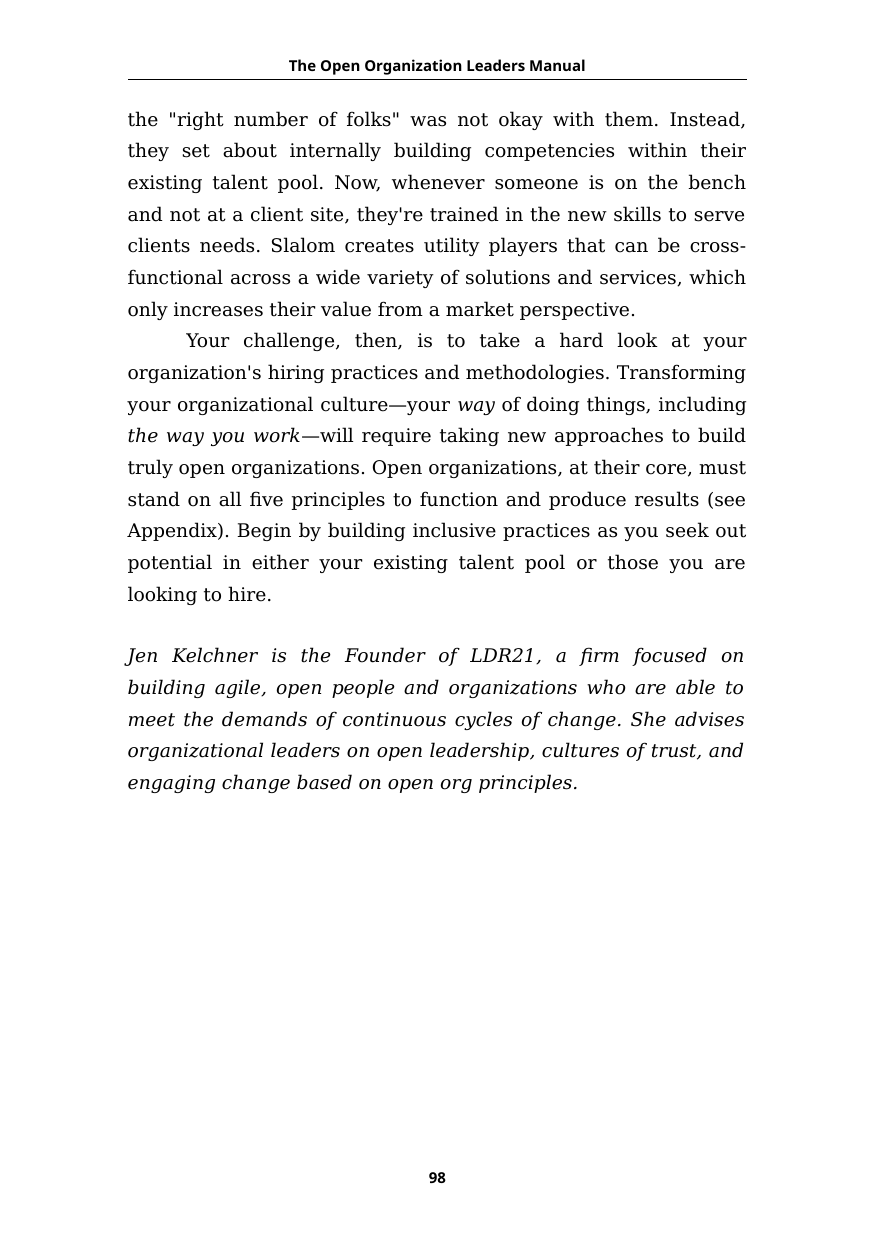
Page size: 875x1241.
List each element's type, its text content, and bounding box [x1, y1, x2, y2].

text the "right number of folks" was not okay with them. Instead, they set about internally building competencies within their existing talent pool. Now, whenever someone is on the bench and not at a client site, they're trained in the new skills to serve clients needs. Slalom creates utility players that can be cross-functional across a wide variety of solutions and services, which only increases their value from a market perspective. [127, 109, 747, 321]
text Your challenge, then, is to take a hard look at your organization's hiring practices and methodologies. Transforming your organizational culture—your way of doing things, including the way you work—will require taking new approaches to build truly open organizations. Open organizations, at their core, must stand on all five principles to function and produce results (see Appendix). Begin by building inclusive practices as you seek out potential in either your existing talent pool or those you are looking to hire. [127, 330, 747, 606]
text Jen Kelchner is the Founder of LDR21, a firm focused on building agile, open people and organizations who are able to meet the demands of continuous cycles of change. She advises organizational leaders on open leadership, cultures of trust, and engaging change based on open org principles. [127, 645, 747, 794]
